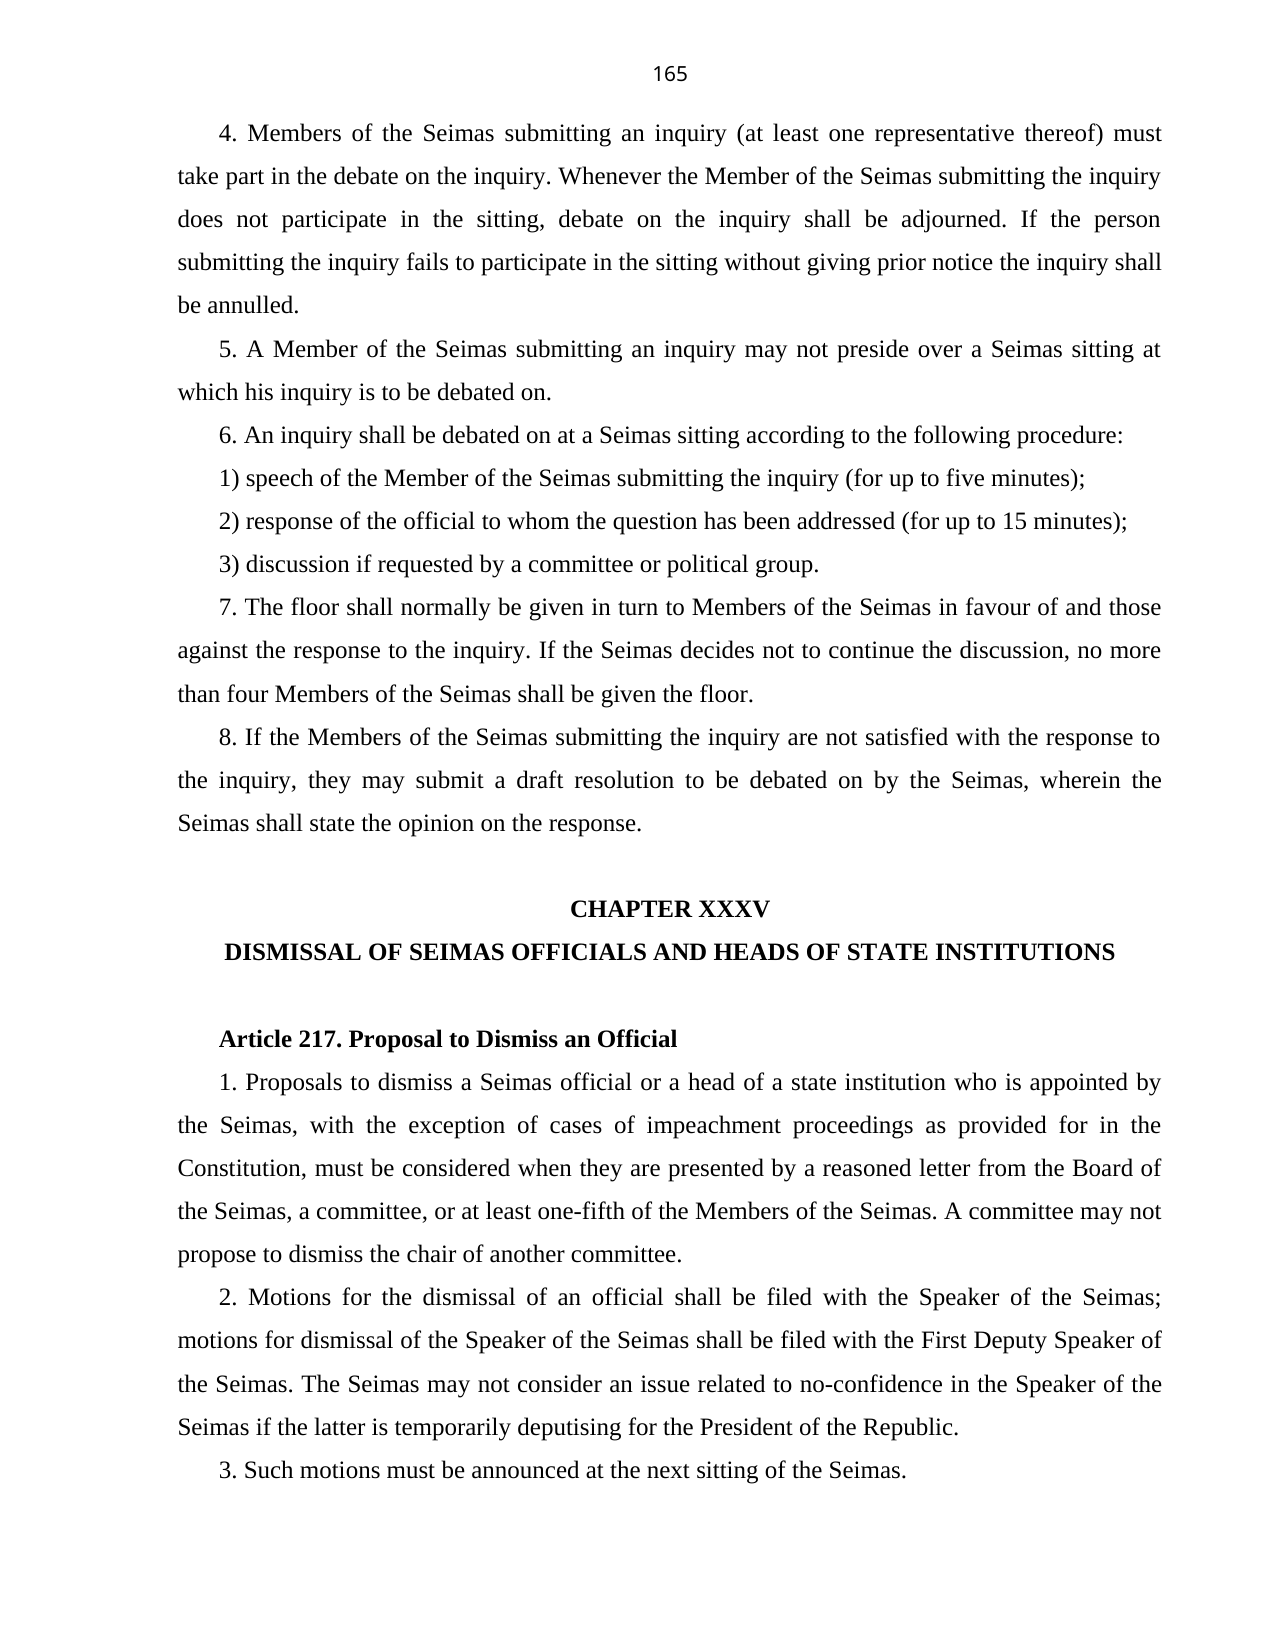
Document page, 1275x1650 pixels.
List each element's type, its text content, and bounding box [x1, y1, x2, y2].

text DISMISSAL OF SEIMAS OFFICIALS AND HEADS OF STATE INSTITUTIONS [177, 937, 1163, 966]
text 3) discussion if requested by a committee or political group. [177, 549, 1163, 578]
text 4. Members of the Seimas submitting an inquiry (at least one representative thereof) must take part in the debate on the inquiry. Whenever the Member of the Seimas submitting the inquiry does not participate in the sitting, debate on the inquiry shall be adjourned. If the person submitting the inquiry fails to participate in the sitting without giving prior notice the inquiry shall be annulled. [177, 118, 1163, 319]
text 5. A Member of the Seimas submitting an inquiry may not preside over a Seimas sitting at which his inquiry is to be debated on. [177, 334, 1163, 406]
text 7. The floor shall normally be given in turn to Members of the Seimas in favour of and those against the response to the inquiry. If the Seimas decides not to continue the discussion, no more than four Members of the Seimas shall be given the floor. [177, 592, 1163, 707]
text Chapter XXXV [177, 894, 1163, 923]
text 2. Motions for the dismissal of an official shall be filed with the Speaker of the Seimas; motions for dismissal of the Speaker of the Seimas shall be filed with the First Deputy Speaker of the Seimas. The Seimas may not consider an issue related to no-confidence in the Speaker of the Seimas if the latter is temporarily deputising for the President of the Republic. [177, 1282, 1163, 1441]
text 3. Such motions must be announced at the next sitting of the Seimas. [177, 1455, 1163, 1484]
text 6. An inquiry shall be debated on at a Seimas sitting according to the following procedure: [177, 420, 1163, 449]
text 1) speech of the Member of the Seimas submitting the inquiry (for up to five minutes); [177, 463, 1163, 492]
text 1. Proposals to dismiss a Seimas official or a head of a state institution who is appointed by the Seimas, with the exception of cases of impeachment proceedings as provided for in the Constitution, must be considered when they are presented by a reasoned letter from the Board of the Seimas, a committee, or at least one-fifth of the Members of the Seimas. A committee may not propose to dismiss the chair of another committee. [177, 1067, 1163, 1268]
text 8. If the Members of the Seimas submitting the inquiry are not satisfied with the response to the inquiry, they may submit a draft resolution to be debated on by the Seimas, wherein the Seimas shall state the opinion on the response. [177, 722, 1163, 837]
text 2) response of the official to whom the question has been addressed (for up to 15 minutes); [177, 506, 1163, 535]
text Article 217. Proposal to Dismiss an Official [177, 1024, 1163, 1052]
